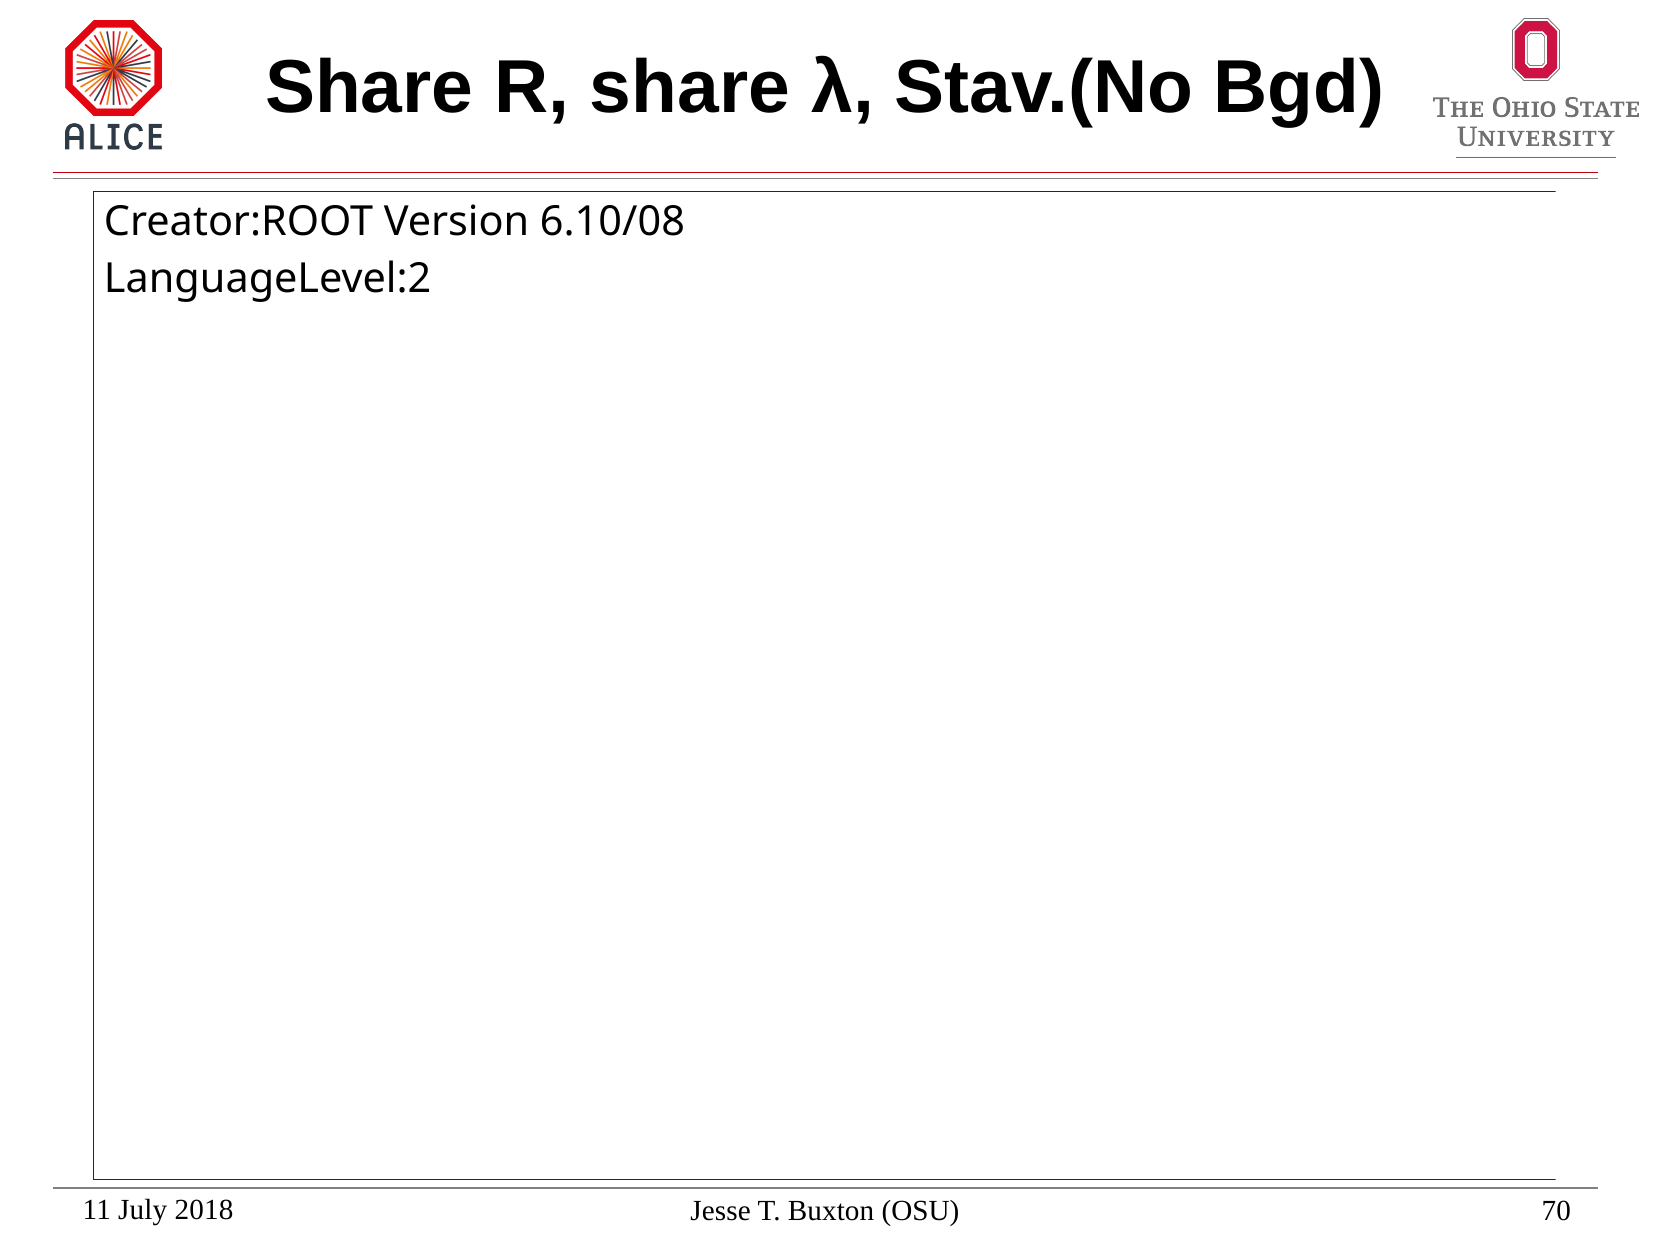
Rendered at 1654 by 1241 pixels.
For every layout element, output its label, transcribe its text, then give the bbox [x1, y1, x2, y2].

picture [65, 20, 137, 150]
title Share R, share λ, Stav.(No Bgd) [137, 1, 1513, 172]
picture [1513, 5, 1642, 171]
picture [90, 188, 1556, 1180]
